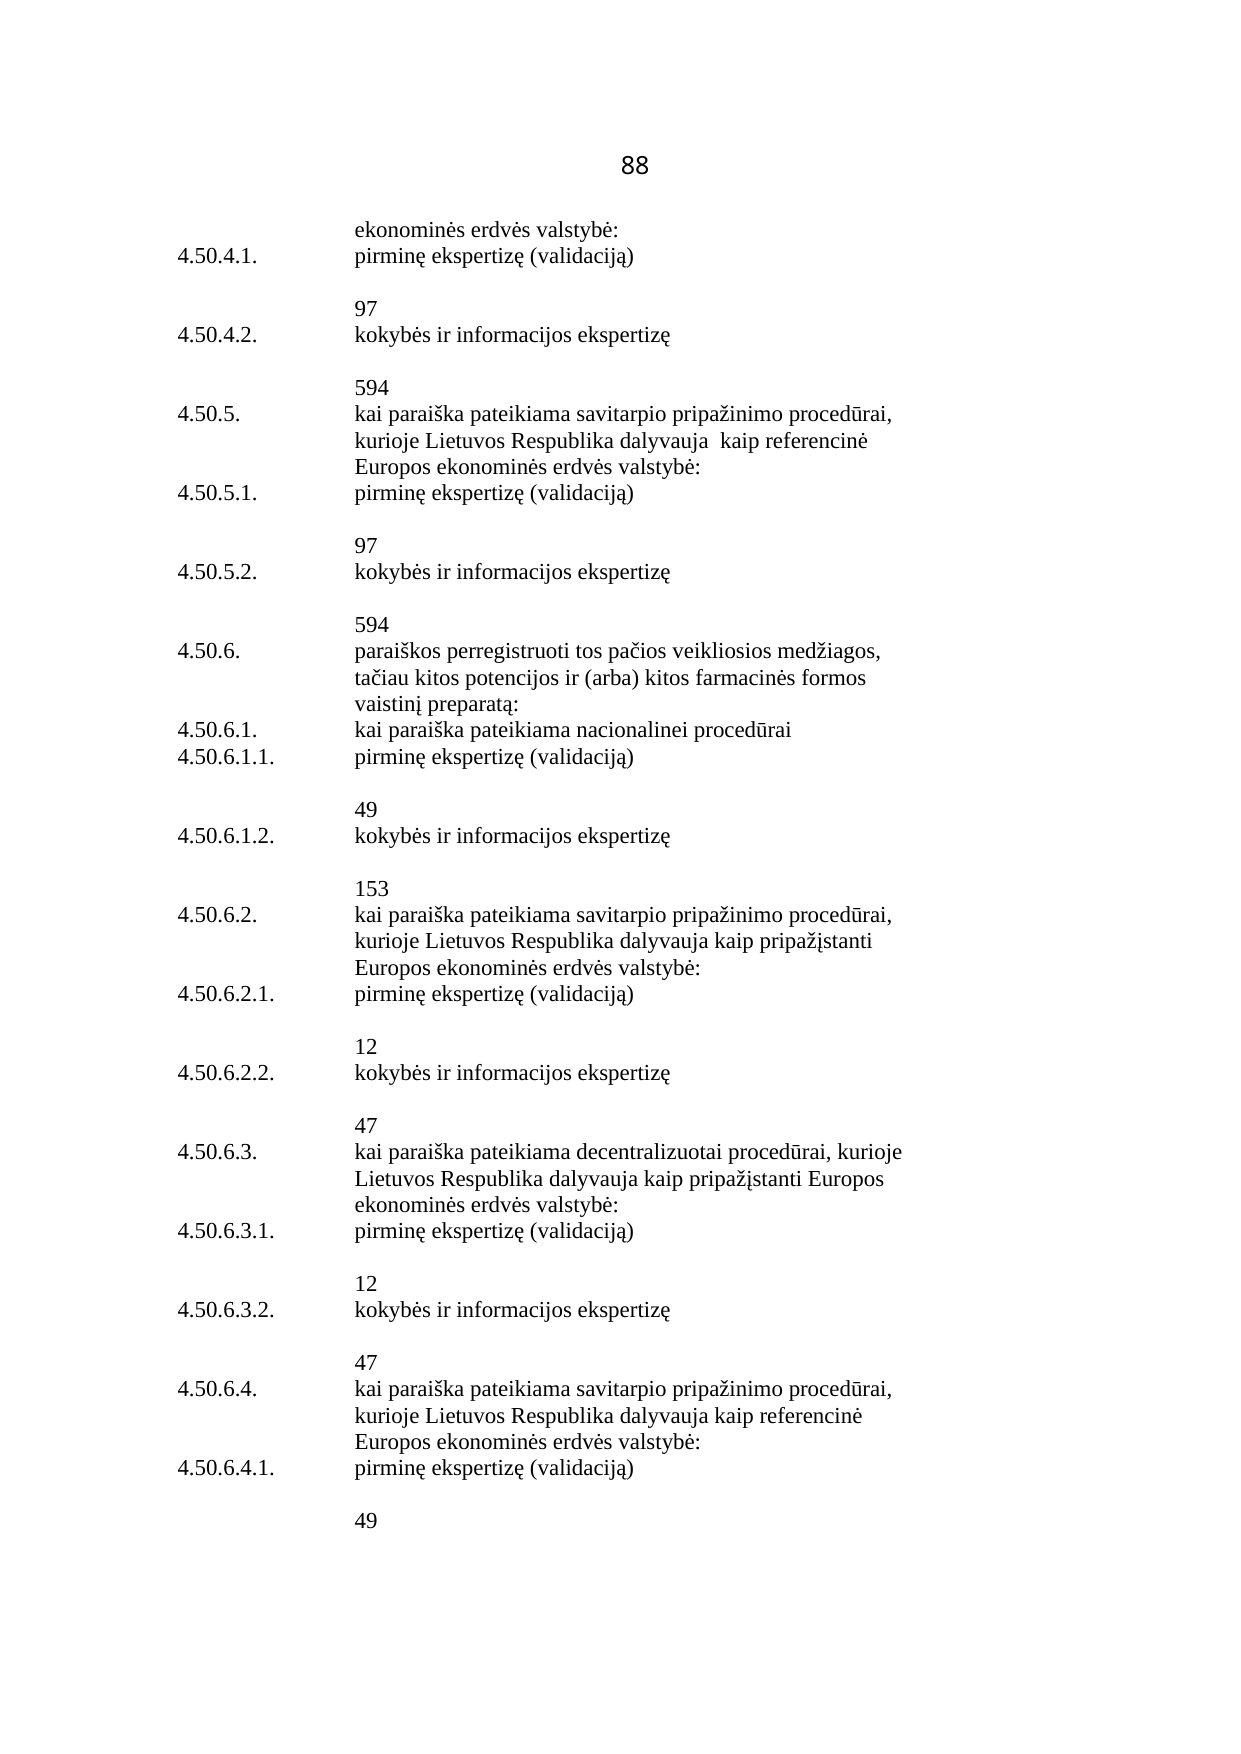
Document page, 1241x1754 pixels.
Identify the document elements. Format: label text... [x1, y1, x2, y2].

text 4.50.6.3.2. kokybės ir informacijos ekspertizę 47 [177, 1296, 945, 1375]
text 4.50.6.4.1. pirminę ekspertizę (validaciją) 49 [177, 1454, 945, 1533]
text 4.50.4.2. kokybės ir informacijos ekspertizę 594 [177, 321, 945, 400]
text kurioje Lietuvos Respublika dalyvauja kaip referencinė [354, 1402, 945, 1428]
text 4.50.6.1.1. pirminę ekspertizę (validaciją) 49 [177, 743, 945, 822]
text tačiau kitos potencijos ir (arba) kitos farmacinės formos [354, 664, 945, 690]
text ekonominės erdvės valstybė: [354, 1191, 945, 1217]
text 4.50.6.3.1. pirminę ekspertizę (validaciją) 12 [177, 1217, 945, 1296]
text 4.50.6.1. kai paraiška pateikiama nacionalinei procedūrai [177, 717, 945, 743]
text vaistinį preparatą: [354, 690, 945, 717]
text 4.50.5.2. kokybės ir informacijos ekspertizę 594 [177, 558, 945, 637]
text 4.50.6.2.1. pirminę ekspertizę (validaciją) 12 [177, 980, 945, 1059]
text 4.50.5. kai paraiška pateikiama savitarpio pripažinimo procedūrai, [177, 400, 945, 427]
text 4.50.6.2.2. kokybės ir informacijos ekspertizę 47 [177, 1059, 945, 1138]
text Europos ekonominės erdvės valstybė: [354, 1428, 945, 1454]
text Lietuvos Respublika dalyvauja kaip pripažįstanti Europos [354, 1164, 945, 1191]
text Europos ekonominės erdvės valstybė: [354, 954, 945, 980]
text ekonominės erdvės valstybė: [354, 216, 945, 242]
text kurioje Lietuvos Respublika dalyvauja kaip referencinė [354, 427, 945, 453]
text 4.50.6.1.2. kokybės ir informacijos ekspertizę 153 [177, 822, 945, 901]
text 4.50.6.2. kai paraiška pateikiama savitarpio pripažinimo procedūrai, [177, 901, 945, 927]
text Europos ekonominės erdvės valstybė: [354, 453, 945, 479]
text 4.50.4.1. pirminę ekspertizę (validaciją) 97 [177, 242, 945, 321]
text 4.50.6.4. kai paraiška pateikiama savitarpio pripažinimo procedūrai, [177, 1375, 945, 1402]
text 4.50.6. paraiškos perregistruoti tos pačios veikliosios medžiagos, [177, 637, 945, 664]
text 4.50.6.3. kai paraiška pateikiama decentralizuotai procedūrai, kurioje [177, 1138, 945, 1164]
text kurioje Lietuvos Respublika dalyvauja kaip pripažįstanti [354, 927, 945, 954]
text 4.50.5.1. pirminę ekspertizę (validaciją) 97 [177, 479, 945, 558]
